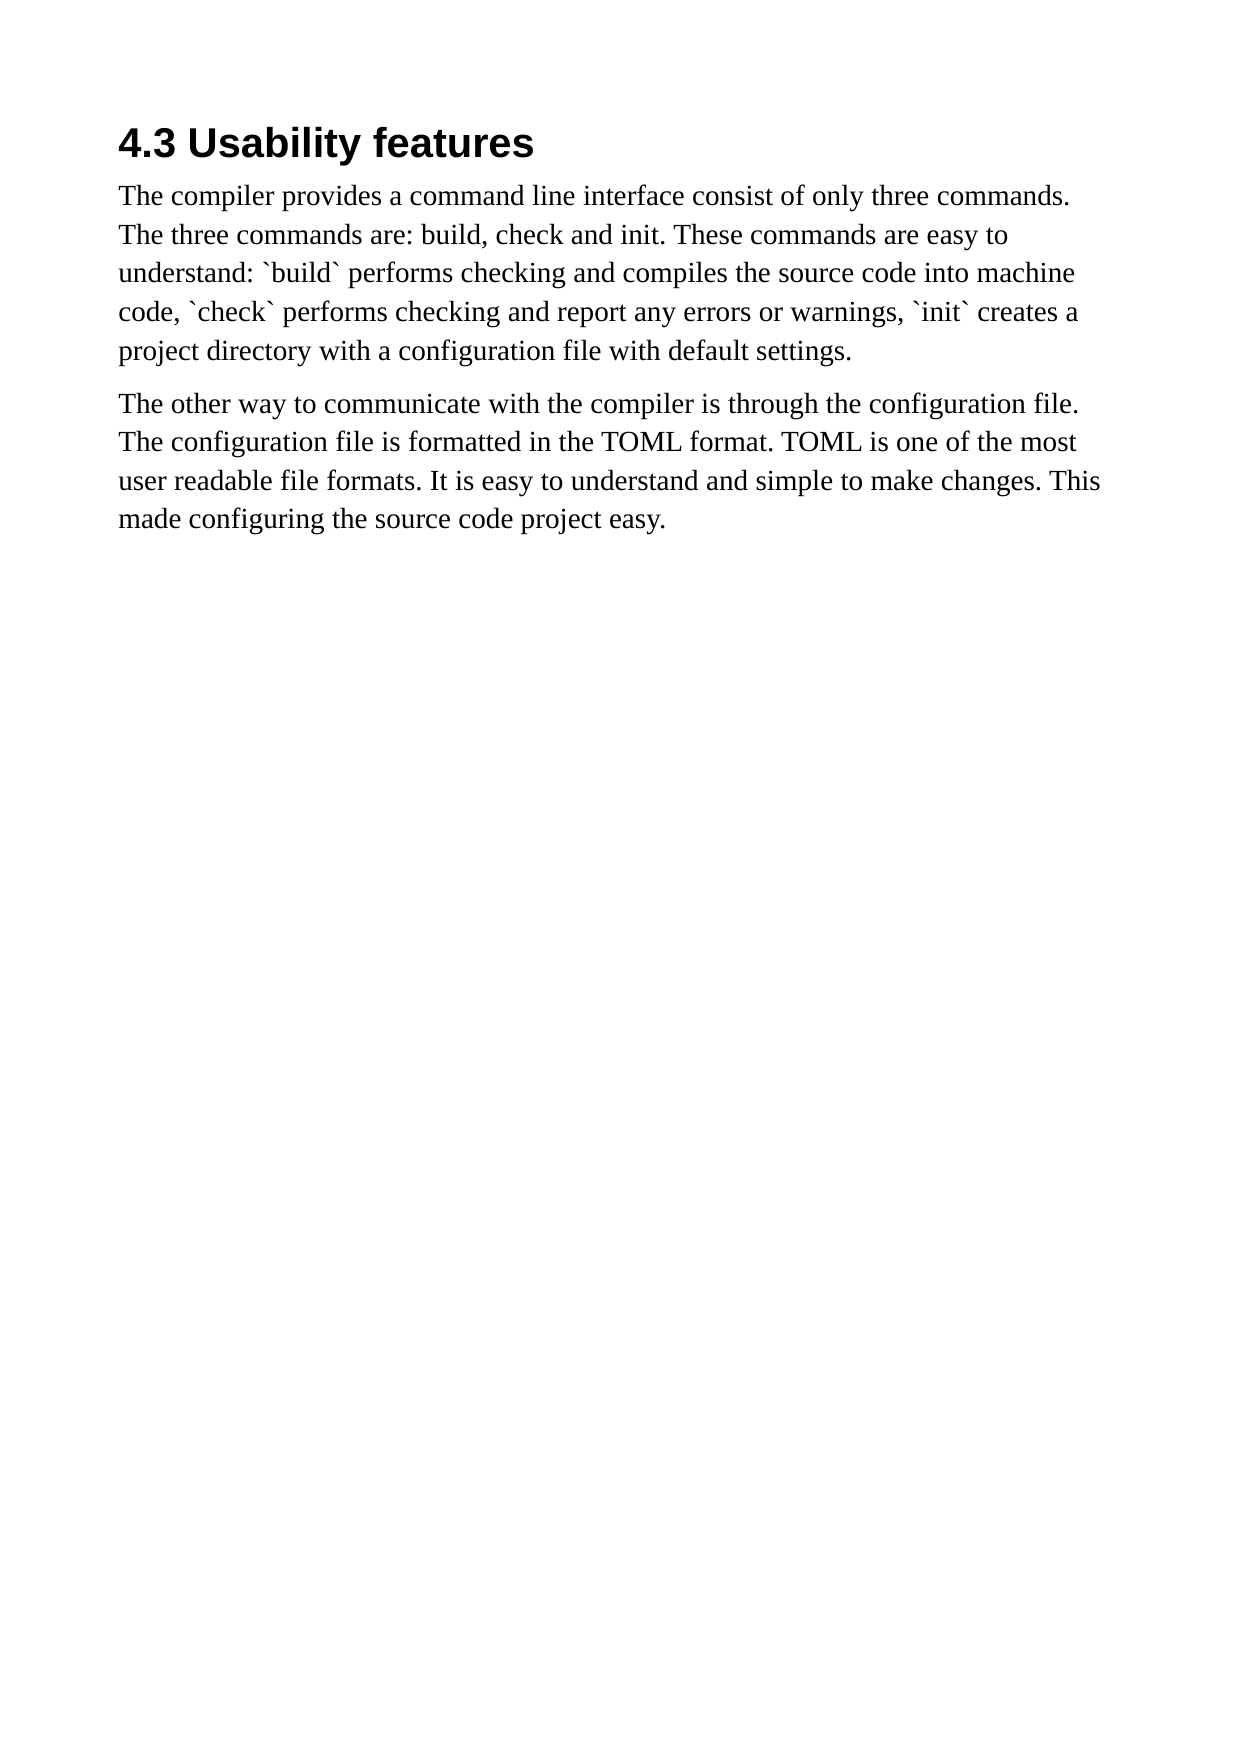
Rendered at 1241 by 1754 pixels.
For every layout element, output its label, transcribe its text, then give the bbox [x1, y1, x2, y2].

text The other way to communicate with the compiler is through the configuration file. The configuration file is formatted in the TOML format. TOML is one of the most user readable file formats. It is easy to understand and simple to make changes. This made configuring the source code project easy. [118, 386, 1122, 535]
subtitle 4.3 Usability features [118, 118, 1122, 166]
text The compiler provides a command line interface consist of only three commands. The three commands are: build, check and init. These commands are easy to understand: `build` performs checking and compiles the source code into machine code, `check` performs checking and report any errors or warnings, `init` creates a project directory with a configuration file with default settings. [118, 178, 1122, 366]
